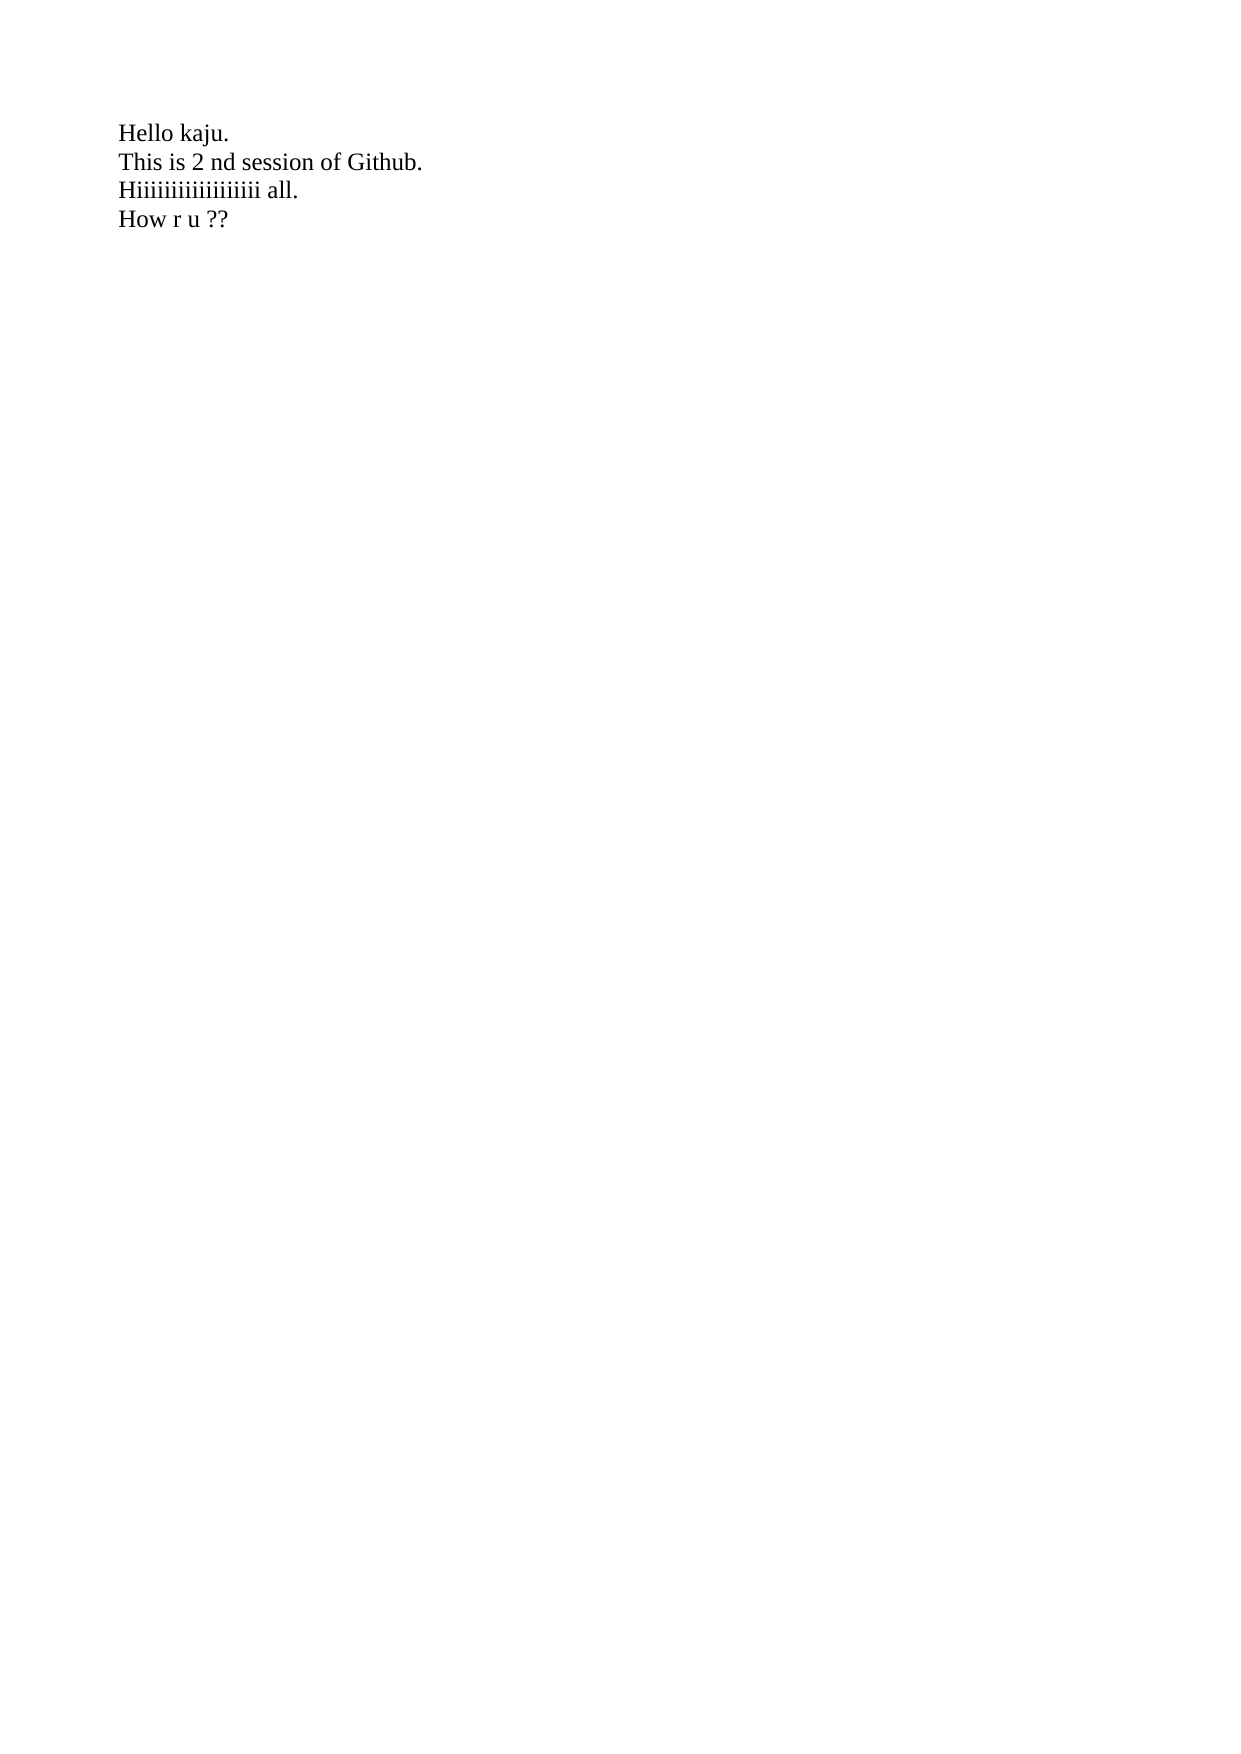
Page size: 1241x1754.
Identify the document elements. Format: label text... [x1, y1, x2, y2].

text Hiiiiiiiiiiiiiiiiii all. [118, 176, 1122, 204]
text Hello kaju. [118, 118, 1122, 147]
text This is 2 nd session of Github. [118, 147, 1122, 176]
text How r u ?? [118, 204, 1122, 233]
